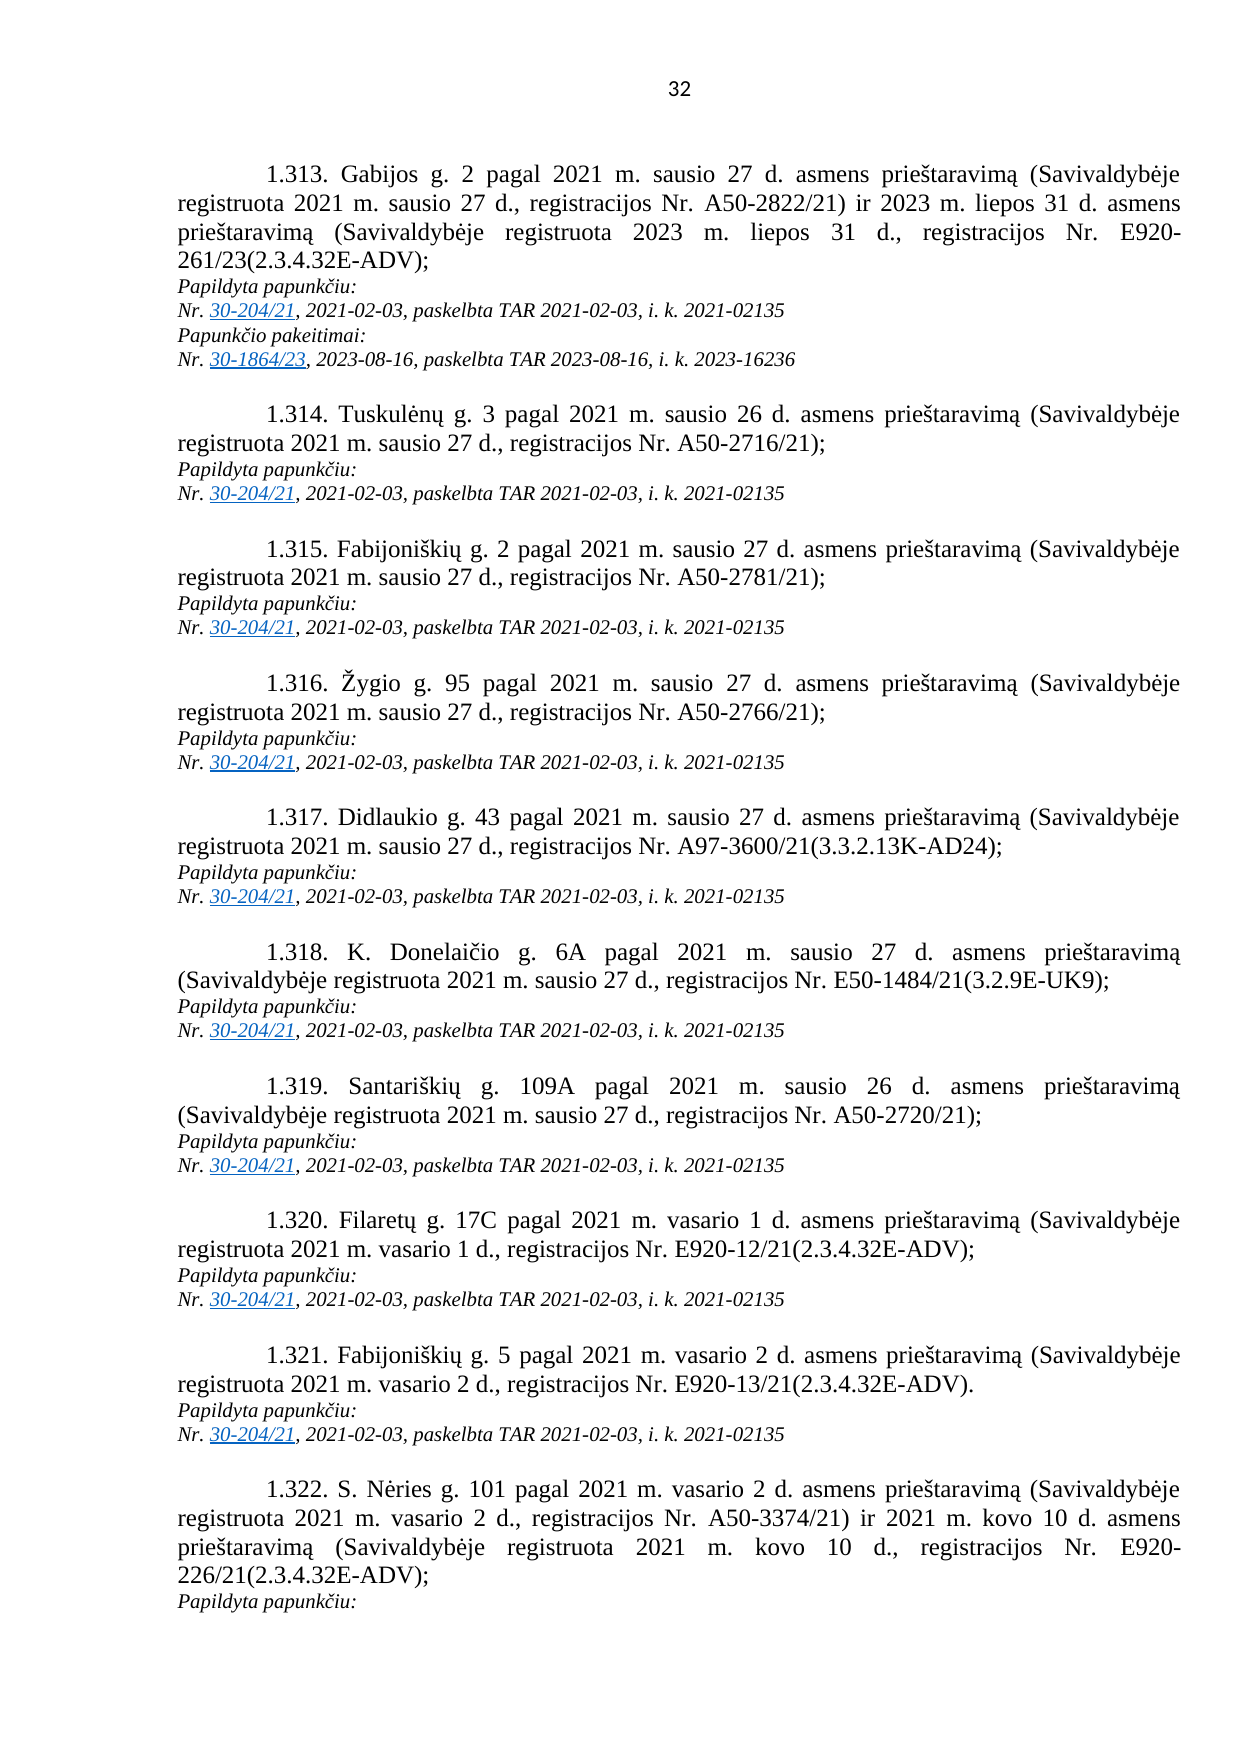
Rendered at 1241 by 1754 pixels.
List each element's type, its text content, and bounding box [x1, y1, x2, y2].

text Nr. 30-204/21, 2021-02-03, paskelbta TAR 2021-02-03, i. k. 2021-02135 [177, 1018, 1181, 1042]
text Nr. 30-204/21, 2021-02-03, paskelbta TAR 2021-02-03, i. k. 2021-02135 [177, 884, 1181, 908]
text 1.322. S. Nėries g. 101 pagal 2021 m. vasario 2 d. asmens prieštaravimą (Savivaldybėje registruota 2021 m. vasario 2 d., registracijos Nr. A50-3374/21) ir 2021 m. kovo 10 d. asmens prieštaravimą (Savivaldybėje registruota 2021 m. kovo 10 d., registracijos Nr. E920-226/21(2.3.4.32E-ADV); [177, 1474, 1181, 1589]
text 1.314. Tuskulėnų g. 3 pagal 2021 m. sausio 26 d. asmens prieštaravimą (Savivaldybėje registruota 2021 m. sausio 27 d., registracijos Nr. A50-2716/21); [177, 399, 1181, 457]
text 1.319. Santariškių g. 109A pagal 2021 m. sausio 26 d. asmens prieštaravimą (Savivaldybėje registruota 2021 m. sausio 27 d., registracijos Nr. A50-2720/21); [177, 1071, 1181, 1129]
text Papildyta papunkčiu: [177, 994, 1181, 1018]
text Papildyta papunkčiu: [177, 860, 1181, 884]
text Papildyta papunkčiu: [177, 1397, 1181, 1422]
text 1.318. K. Donelaičio g. 6A pagal 2021 m. sausio 27 d. asmens prieštaravimą (Savivaldybėje registruota 2021 m. sausio 27 d., registracijos Nr. E50-1484/21(3.2.9E-UK9); [177, 937, 1181, 994]
text 1.315. Fabijoniškių g. 2 pagal 2021 m. sausio 27 d. asmens prieštaravimą (Savivaldybėje registruota 2021 m. sausio 27 d., registracijos Nr. A50-2781/21); [177, 534, 1181, 591]
text Nr. 30-204/21, 2021-02-03, paskelbta TAR 2021-02-03, i. k. 2021-02135 [177, 750, 1181, 774]
text Papildyta papunkčiu: [177, 1589, 1181, 1613]
text 1.316. Žygio g. 95 pagal 2021 m. sausio 27 d. asmens prieštaravimą (Savivaldybėje registruota 2021 m. sausio 27 d., registracijos Nr. A50-2766/21); [177, 668, 1181, 726]
text Papunkčio pakeitimai: [177, 322, 1181, 347]
text Nr. 30-204/21, 2021-02-03, paskelbta TAR 2021-02-03, i. k. 2021-02135 [177, 1153, 1181, 1177]
text Nr. 30-204/21, 2021-02-03, paskelbta TAR 2021-02-03, i. k. 2021-02135 [177, 481, 1181, 505]
text 1.320. Filaretų g. 17C pagal 2021 m. vasario 1 d. asmens prieštaravimą (Savivaldybėje registruota 2021 m. vasario 1 d., registracijos Nr. E920-12/21(2.3.4.32E-ADV); [177, 1206, 1181, 1263]
text Nr. 30-204/21, 2021-02-03, paskelbta TAR 2021-02-03, i. k. 2021-02135 [177, 1287, 1181, 1311]
text Papildyta papunkčiu: [177, 591, 1181, 615]
text Nr. 30-204/21, 2021-02-03, paskelbta TAR 2021-02-03, i. k. 2021-02135 [177, 298, 1181, 322]
text 1.321. Fabijoniškių g. 5 pagal 2021 m. vasario 2 d. asmens prieštaravimą (Savivaldybėje registruota 2021 m. vasario 2 d., registracijos Nr. E920-13/21(2.3.4.32E-ADV). [177, 1340, 1181, 1397]
text Nr. 30-204/21, 2021-02-03, paskelbta TAR 2021-02-03, i. k. 2021-02135 [177, 615, 1181, 639]
text Papildyta papunkčiu: [177, 457, 1181, 481]
text 1.317. Didlaukio g. 43 pagal 2021 m. sausio 27 d. asmens prieštaravimą (Savivaldybėje registruota 2021 m. sausio 27 d., registracijos Nr. A97-3600/21(3.3.2.13K-AD24); [177, 802, 1181, 860]
text Papildyta papunkčiu: [177, 726, 1181, 750]
text Papildyta papunkčiu: [177, 274, 1181, 298]
text Nr. 30-1864/23, 2023-08-16, paskelbta TAR 2023-08-16, i. k. 2023-16236 [177, 347, 1181, 371]
text Papildyta papunkčiu: [177, 1263, 1181, 1287]
text 1.313. Gabijos g. 2 pagal 2021 m. sausio 27 d. asmens prieštaravimą (Savivaldybėje registruota 2021 m. sausio 27 d., registracijos Nr. A50-2822/21) ir 2023 m. liepos 31 d. asmens prieštaravimą (Savivaldybėje registruota 2023 m. liepos 31 d., registracijos Nr. E920-261/23(2.3.4.32E-ADV); [177, 159, 1181, 274]
text Papildyta papunkčiu: [177, 1129, 1181, 1153]
text Nr. 30-204/21, 2021-02-03, paskelbta TAR 2021-02-03, i. k. 2021-02135 [177, 1422, 1181, 1446]
